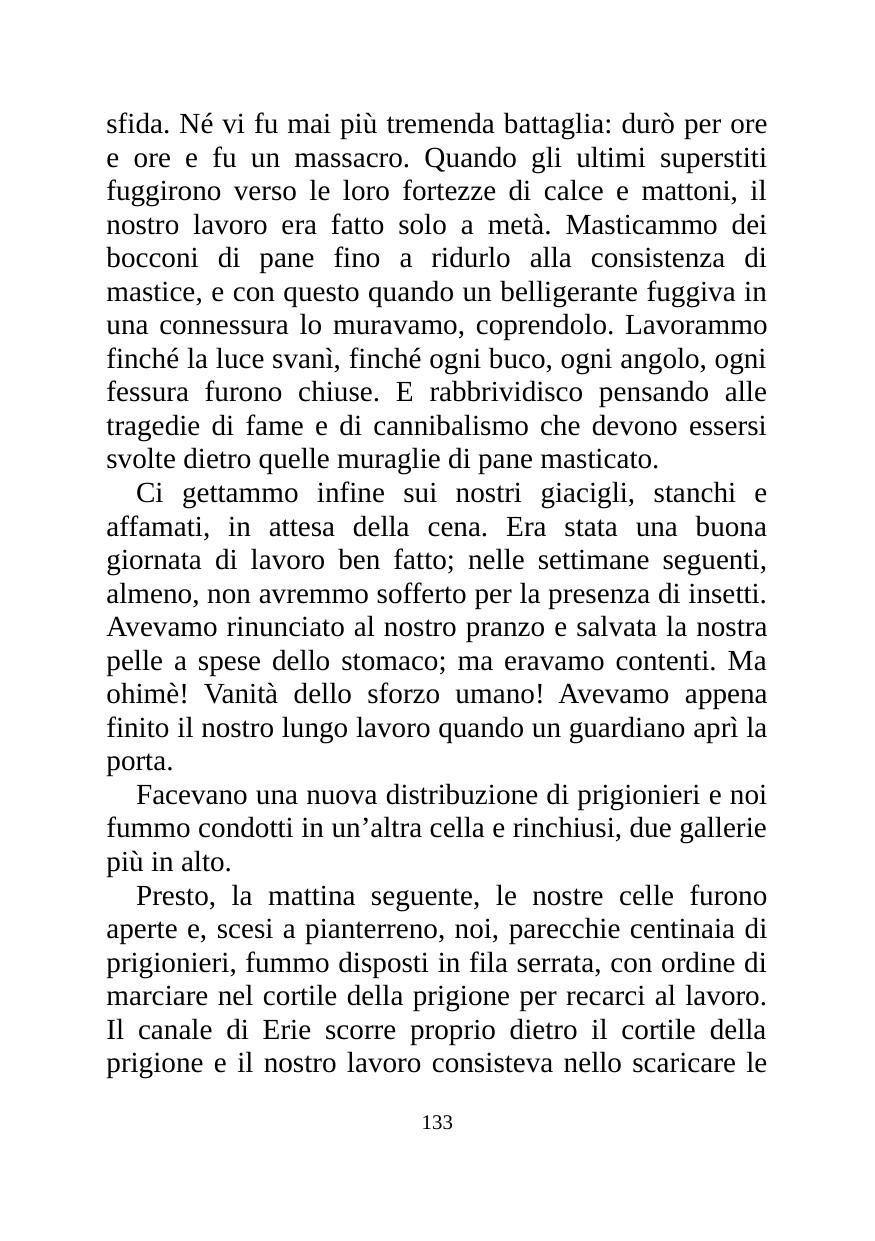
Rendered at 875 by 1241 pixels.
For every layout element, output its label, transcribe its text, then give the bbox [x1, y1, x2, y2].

text sfida. Né vi fu mai più tremenda battaglia: durò per ore e ore e fu un massacro. Quando gli ultimi superstiti fuggirono verso le loro fortezze di calce e mattoni, il nostro lavoro era fatto solo a metà. Masticammo dei bocconi di pane fino a ridurlo alla consistenza di mastice, e con questo quando un belligerante fuggiva in una connessura lo muravamo, coprendolo. Lavorammo finché la luce svanì, finché ogni buco, ogni angolo, ogni fessura furono chiuse. E rabbrividisco pensando alle tragedie di fame e di cannibalismo che devono essersi svolte dietro quelle muraglie di pane masticato. [106, 106, 768, 475]
text Ci gettammo infine sui nostri giacigli, stanchi e affamati, in attesa della cena. Era stata una buona giornata di lavoro ben fatto; nelle settimane seguenti, almeno, non avremmo sofferto per la presenza di insetti. Avevamo rinunciato al nostro pranzo e salvata la nostra pelle a spese dello stomaco; ma eravamo contenti. Ma ohimè! Vanità dello sforzo umano! Avevamo appena finito il nostro lungo lavoro quando un guardiano aprì la porta. [106, 475, 768, 777]
text Facevano una nuova distribuzione di prigionieri e noi fummo condotti in un’altra cella e rinchiusi, due gallerie più in alto. [106, 777, 768, 878]
text Presto, la mattina seguente, le nostre celle furono aperte e, scesi a pianterreno, noi, parecchie centinaia di prigionieri, fummo disposti in fila serrata, con ordine di marciare nel cortile della prigione per recarci al lavoro. Il canale di Erie scorre proprio dietro il cortile della prigione e il nostro lavoro consisteva nello scaricare le [106, 878, 768, 1079]
